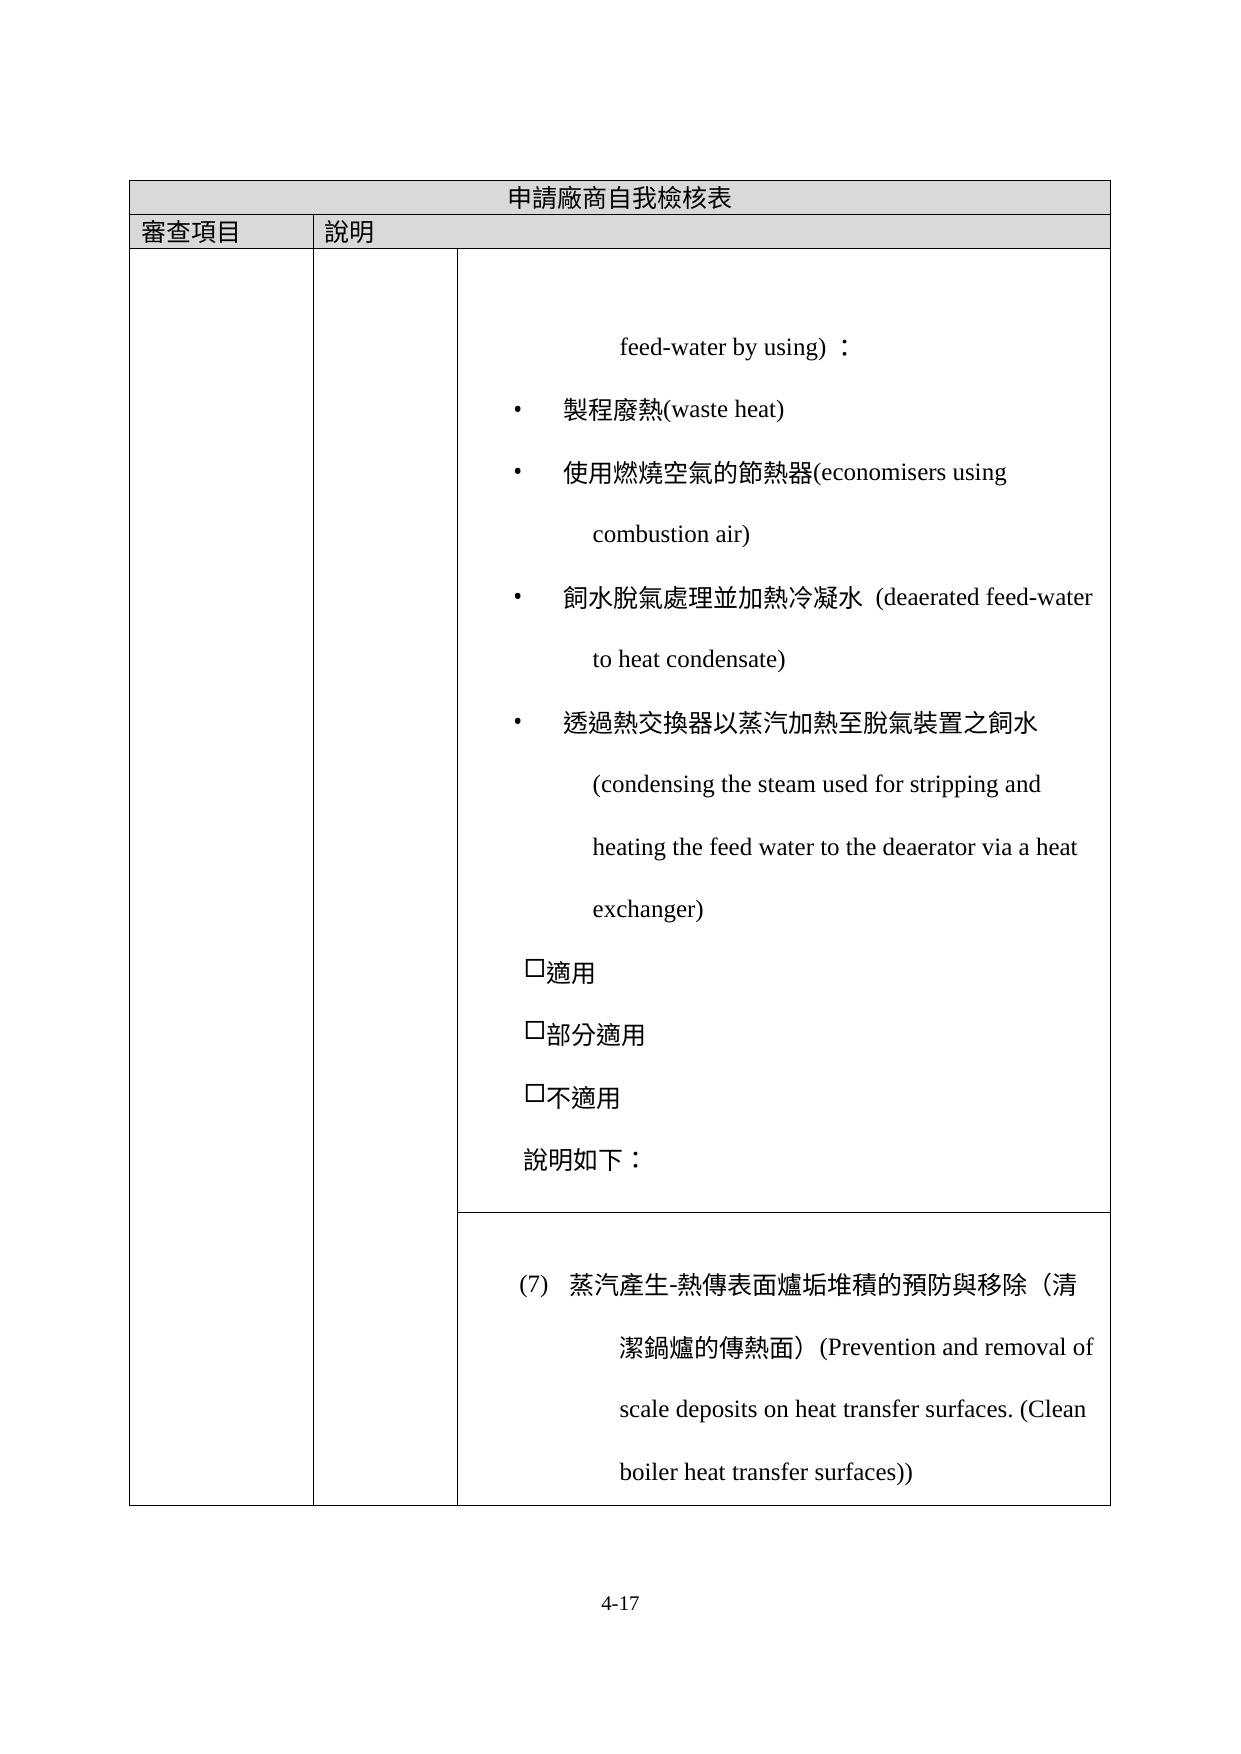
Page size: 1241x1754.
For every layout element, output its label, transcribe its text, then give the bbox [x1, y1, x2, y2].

table_header 申請廠商自我檢核表 [130, 181, 1110, 214]
table_cell 審查項目 [130, 215, 313, 248]
table_cell [130, 249, 313, 1504]
table_cell 蒸汽產生-熱傳表面爐垢堆積的預防與移除（清潔鍋爐的傳熱面）(Prevention and removal of scale deposits on heat transfer surfaces. (Clean boiler heat transfer surfaces)) [458, 1213, 1110, 1504]
table_cell [314, 249, 457, 1504]
table_cell feed-water by using) ： 製程廢熱(waste heat) 使用燃燒空氣的節熱器(economisers using combustion air) 飼水脫氣處理並加熱冷凝水 (deaerated feed-water to heat condensate) 透過熱交換器以蒸汽加熱至脫氣裝置之飼水(condensing the steam used for stripping and heating the feed water to the deaerator via a heat exchanger) 適用 部分適用 不適用 說明如下： [458, 249, 1110, 1212]
table_cell 說明 [314, 215, 1110, 248]
